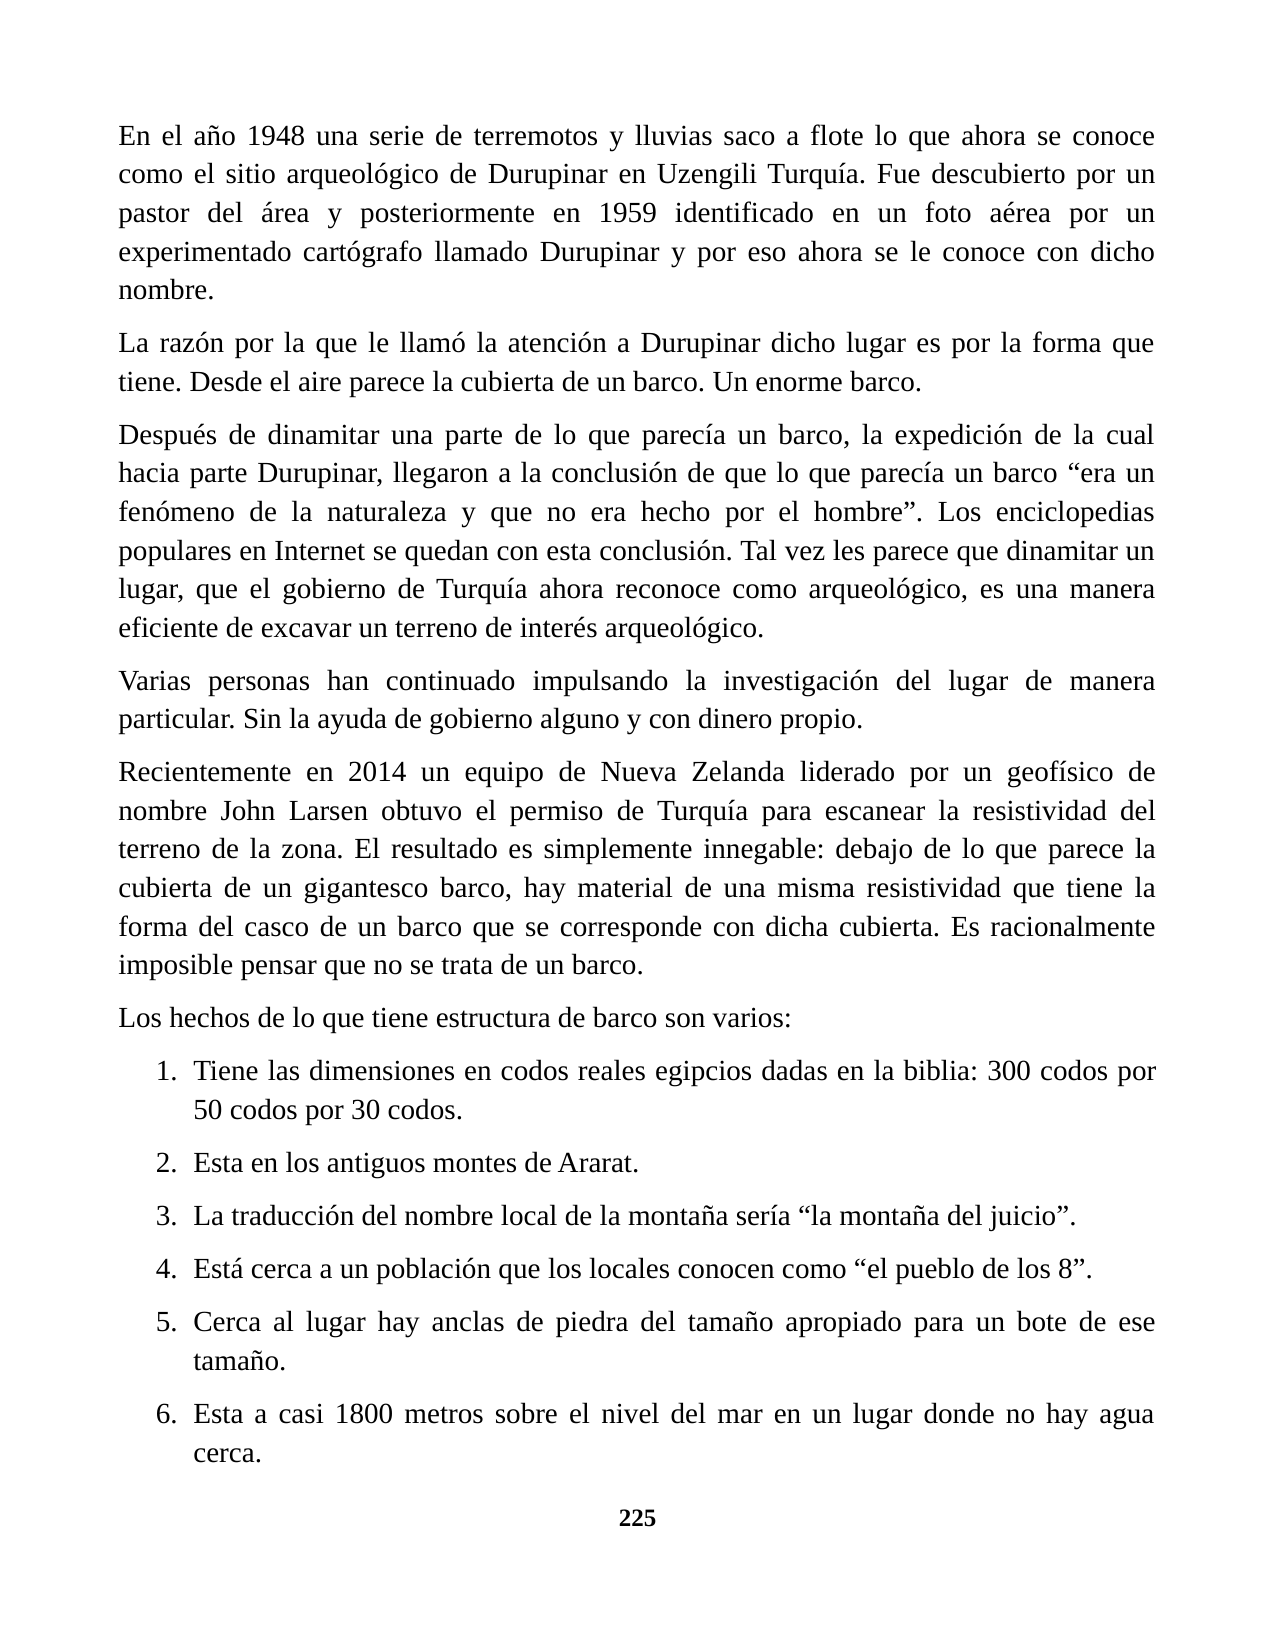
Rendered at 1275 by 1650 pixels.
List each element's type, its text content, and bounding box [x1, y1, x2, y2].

list Está cerca a un población que los locales conocen como “el pueblo de los 8”. [156, 1251, 1157, 1285]
list La traducción del nombre local de la montaña sería “la montaña del juicio”. [156, 1198, 1157, 1232]
list Esta en los antiguos montes de Ararat. [156, 1145, 1157, 1179]
text Varias personas han continuado impulsando la investigación del lugar de manera particular. Sin la ayuda de gobierno alguno y con dinero propio. [118, 663, 1157, 735]
text La razón por la que le llamó la atención a Durupinar dicho lugar es por la forma que tiene. Desde el aire parece la cubierta de un barco. Un enorme barco. [118, 325, 1157, 397]
text Recientemente en 2014 un equipo de Nueva Zelanda liderado por un geofísico de nombre John Larsen obtuvo el permiso de Turquía para escanear la resistividad del terreno de la zona. El resultado es simplemente innegable: debajo de lo que parece la cubierta de un gigantesco barco, hay material de una misma resistividad que tiene la forma del casco de un barco que se corresponde con dicha cubierta. Es racionalmente imposible pensar que no se trata de un barco. [118, 754, 1157, 981]
list Cerca al lugar hay anclas de piedra del tamaño apropiado para un bote de ese tamaño. [156, 1304, 1157, 1377]
text Los hechos de lo que tiene estructura de barco son varios: [118, 1000, 1157, 1034]
text Después de dinamitar una parte de lo que parecía un barco, la expedición de la cual hacia parte Durupinar, llegaron a la conclusión de que lo que parecía un barco “era un fenómeno de la naturaleza y que no era hecho por el hombre”. Los enciclopedias populares en Internet se quedan con esta conclusión. Tal vez les parece que dinamitar un lugar, que el gobierno de Turquía ahora reconoce como arqueológico, es una manera eficiente de excavar un terreno de interés arqueológico. [118, 417, 1157, 643]
text En el año 1948 una serie de terremotos y lluvias saco a flote lo que ahora se conoce como el sitio arqueológico de Durupinar en Uzengili Turquía. Fue descubierto por un pastor del área y posteriormente en 1959 identificado en un foto aérea por un experimentado cartógrafo llamado Durupinar y por eso ahora se le conoce con dicho nombre. [118, 118, 1157, 306]
list Tiene las dimensiones en codos reales egipcios dadas en la biblia: 300 codos por 50 codos por 30 codos. [156, 1053, 1157, 1126]
list Esta a casi 1800 metros sobre el nivel del mar en un lugar donde no hay agua cerca. [156, 1396, 1157, 1468]
